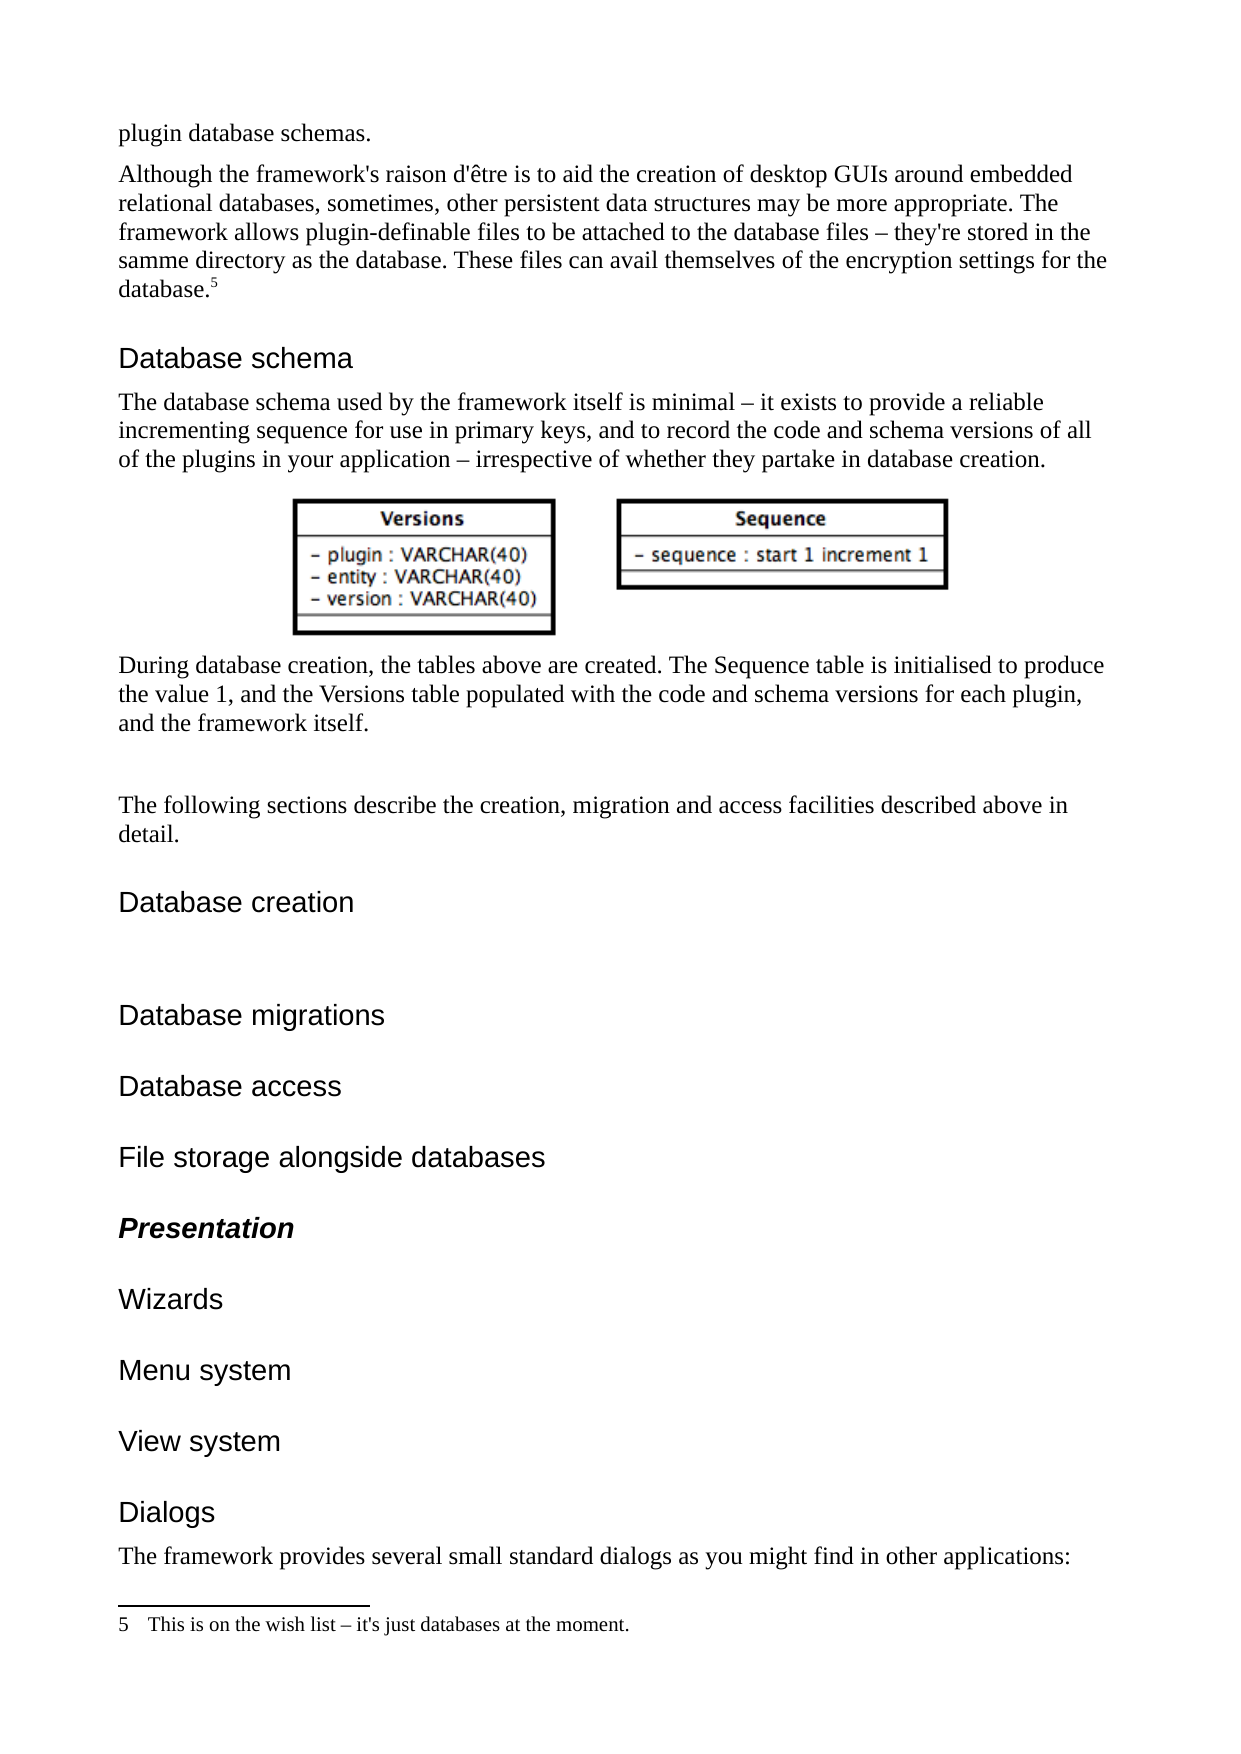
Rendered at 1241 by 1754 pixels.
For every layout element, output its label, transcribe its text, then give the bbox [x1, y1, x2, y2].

text The framework provides several small standard dialogs as you might find in other applications: [118, 1541, 1122, 1570]
text During database creation, the tables above are created. The Sequence table is initialised to produce the value 1, and the Versions table populated with the code and schema versions for each plugin, and the framework itself. [118, 650, 1122, 737]
text The database schema used by the framework itself is minimal – it exists to provide a reliable incrementing sequence for use in primary keys, and to record the code and schema versions of all of the plugins in your application – irrespective of whether they partake in database creation. [118, 387, 1122, 473]
picture [279, 485, 961, 648]
subtitle Database schema [118, 341, 1122, 374]
subtitle File storage alongside databases [118, 1140, 1122, 1173]
subtitle Dialogs [118, 1495, 1122, 1528]
text This is on the wish list – it's just databases at the moment. [118, 1612, 1122, 1636]
subtitle Menu system [118, 1353, 1122, 1386]
text The following sections describe the creation, migration and access facilities described above in detail. [118, 790, 1122, 848]
subtitle Database migrations [118, 998, 1122, 1031]
text Although the framework's raison d'être is to aid the creation of desktop GUIs around embedded relational databases, sometimes, other persistent data structures may be more appropriate. The framework allows plugin-definable files to be attached to the database files – they're stored in the samme directory as the database. These files can avail themselves of the encryption settings for the database. [118, 159, 1122, 303]
subtitle View system [118, 1424, 1122, 1457]
subtitle Wizards [118, 1282, 1122, 1315]
text plugin database schemas. [118, 118, 1122, 147]
subtitle Database creation [118, 885, 1122, 919]
subtitle Database access [118, 1069, 1122, 1102]
subtitle Presentation [118, 1211, 1122, 1244]
